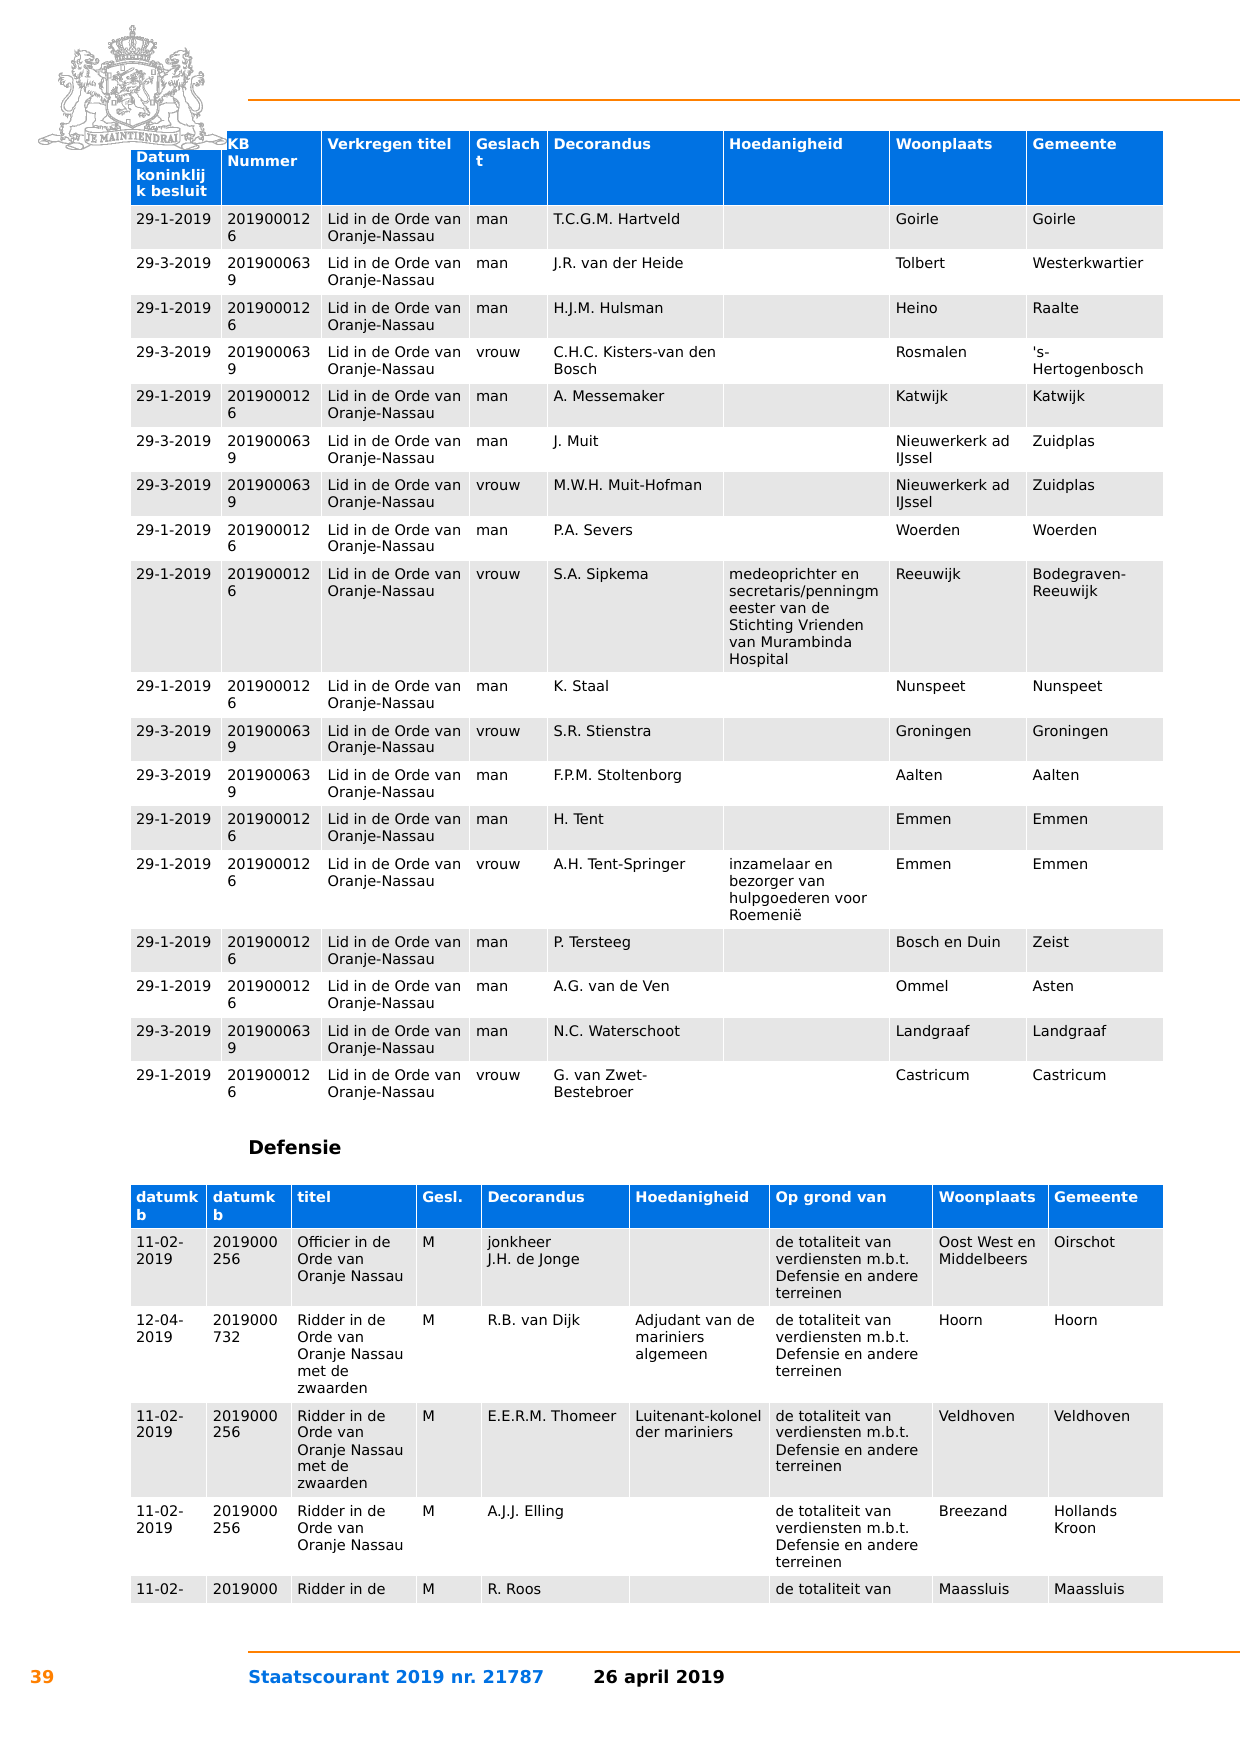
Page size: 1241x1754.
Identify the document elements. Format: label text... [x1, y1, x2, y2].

table_cell [724, 384, 889, 427]
table_cell Aalten [1027, 762, 1163, 805]
table_header titel [292, 1185, 416, 1228]
table_cell Raalte [1027, 295, 1163, 338]
table_cell Lid in de Orde van Oranje-Nassau [322, 206, 469, 249]
table_cell man [470, 250, 547, 294]
table_cell [724, 1018, 889, 1061]
table_cell 12-04-2019 [131, 1308, 206, 1402]
table_cell Zuidplas [1027, 428, 1163, 471]
table_cell Ridder in de Orde van Oranje Nassau [292, 1498, 416, 1575]
table_header Geslacht [470, 131, 547, 205]
table_cell Zuidplas [1027, 472, 1163, 516]
table_cell Lid in de Orde van Oranje-Nassau [322, 762, 469, 805]
table_cell Woerden [1027, 517, 1163, 560]
table_cell Lid in de Orde van Oranje-Nassau [322, 428, 469, 471]
table_cell M [417, 1229, 481, 1306]
table_cell [724, 974, 889, 1017]
table_cell Veldhoven [1049, 1403, 1163, 1497]
table_cell P.A. Severs [548, 517, 723, 560]
table_cell J. Muit [548, 428, 723, 471]
table_cell Lid in de Orde van Oranje-Nassau [322, 561, 469, 672]
table_cell Heino [890, 295, 1026, 338]
table_header Hoedanigheid [724, 131, 889, 205]
table_cell H.J.M. Hulsman [548, 295, 723, 338]
table_cell 29-3-2019 [131, 428, 221, 471]
table_cell 29-3-2019 [131, 339, 221, 382]
table_cell vrouw [470, 718, 547, 761]
table_cell Katwijk [890, 384, 1026, 427]
table_cell 2019000639 [222, 428, 321, 471]
table_cell Hoorn [1049, 1308, 1163, 1402]
table_cell Hollands Kroon [1049, 1498, 1163, 1575]
table_cell Goirle [1027, 206, 1163, 249]
table_cell man [470, 428, 547, 471]
table_cell Emmen [890, 806, 1026, 850]
table_cell jonkheer J.H. de Jonge [482, 1229, 629, 1306]
table_cell Lid in de Orde van Oranje-Nassau [322, 974, 469, 1017]
table_cell 29-1-2019 [131, 561, 221, 672]
table_cell Veldhoven [933, 1403, 1048, 1497]
table_cell medeoprichter en secretaris/penningmeester van de Stichting Vrienden van Murambinda Hospital [724, 561, 889, 672]
table_cell inzamelaar en bezorger van hulpgoederen voor Roemenië [724, 851, 889, 928]
table_cell Nieuwerkerk ad IJssel [890, 472, 1026, 516]
table_cell 2019000 [207, 1576, 291, 1603]
table_header Op grond van [770, 1185, 932, 1228]
table_cell Oirschot [1049, 1229, 1163, 1306]
table_cell 's-Hertogenbosch [1027, 339, 1163, 382]
table_cell vrouw [470, 851, 547, 928]
table_cell 29-1-2019 [131, 974, 221, 1017]
table_cell de totaliteit van verdiensten m.b.t. Defensie en andere terreinen [770, 1229, 932, 1306]
table_header datumkb [207, 1185, 291, 1228]
table_cell Bodegraven-Reeuwijk [1027, 561, 1163, 672]
table_cell 2019000126 [222, 517, 321, 560]
table_cell Lid in de Orde van Oranje-Nassau [322, 851, 469, 928]
table_cell 2019000639 [222, 718, 321, 761]
table_cell 2019000639 [222, 472, 321, 516]
table_cell 2019000639 [222, 339, 321, 382]
table_cell Reeuwijk [890, 561, 1026, 672]
table_cell Groningen [1027, 718, 1163, 761]
subtitle Defensie [248, 1137, 1163, 1159]
table_cell Woerden [890, 517, 1026, 560]
table_header Woonplaats [933, 1185, 1048, 1228]
table_cell A. Messemaker [548, 384, 723, 427]
table_cell 2019000126 [222, 929, 321, 972]
table_cell Lid in de Orde van Oranje-Nassau [322, 1018, 469, 1061]
table_cell Asten [1027, 974, 1163, 1017]
table_cell 11-02-2019 [131, 1498, 206, 1575]
table_cell Ridder in de Orde van Oranje Nassau met de zwaarden [292, 1308, 416, 1402]
table_cell 29-1-2019 [131, 517, 221, 560]
table_cell Emmen [1027, 806, 1163, 850]
table_cell [630, 1229, 769, 1306]
table_cell Lid in de Orde van Oranje-Nassau [322, 806, 469, 850]
table_header datumkb [131, 1185, 206, 1228]
table_cell [724, 673, 889, 717]
table_cell Landgraaf [1027, 1018, 1163, 1061]
table_header Gemeente [1049, 1185, 1163, 1228]
table_cell de totaliteit van verdiensten m.b.t. Defensie en andere terreinen [770, 1403, 932, 1497]
table_cell Nieuwerkerk ad IJssel [890, 428, 1026, 471]
table_cell T.C.G.M. Hartveld [548, 206, 723, 249]
table_cell P. Tersteeg [548, 929, 723, 972]
table_cell S.A. Sipkema [548, 561, 723, 672]
table_cell Castricum [890, 1062, 1026, 1106]
table_cell C.H.C. Kisters-van den Bosch [548, 339, 723, 382]
table_cell [724, 517, 889, 560]
table_cell [724, 250, 889, 294]
picture [38, 25, 227, 150]
table_cell man [470, 974, 547, 1017]
table_cell 2019000126 [222, 206, 321, 249]
table_cell 2019000126 [222, 851, 321, 928]
table_cell Maassluis [933, 1576, 1048, 1603]
table_header Verkregen titel [322, 131, 469, 205]
table_cell A.H. Tent-Springer [548, 851, 723, 928]
table_cell [724, 295, 889, 338]
table_header Woonplaats [890, 131, 1026, 205]
table_cell Hoorn [933, 1308, 1048, 1402]
table_cell Luitenant-kolonel der mariniers [630, 1403, 769, 1497]
table_cell man [470, 517, 547, 560]
table_cell M [417, 1498, 481, 1575]
table_cell Katwijk [1027, 384, 1163, 427]
table_cell Lid in de Orde van Oranje-Nassau [322, 472, 469, 516]
table_cell Zeist [1027, 929, 1163, 972]
table_cell R.B. van Dijk [482, 1308, 629, 1402]
table_cell Maassluis [1049, 1576, 1163, 1603]
table_cell 2019000126 [222, 561, 321, 672]
table_cell 2019000126 [222, 1062, 321, 1106]
table_cell 11-02-2019 [131, 1403, 206, 1497]
table_header Datum koninklijk besluit [131, 150, 221, 205]
table_cell H. Tent [548, 806, 723, 850]
table_cell Oost West en Middelbeers [933, 1229, 1048, 1306]
table_cell [724, 428, 889, 471]
table_cell 2019000639 [222, 1018, 321, 1061]
table_cell 29-1-2019 [131, 806, 221, 850]
table_cell Groningen [890, 718, 1026, 761]
table_cell 29-3-2019 [131, 718, 221, 761]
table_cell M [417, 1576, 481, 1603]
table_cell de totaliteit van [770, 1576, 932, 1603]
table_cell R. Roos [482, 1576, 629, 1603]
table_header Decorandus [482, 1185, 629, 1228]
table_cell [630, 1576, 769, 1603]
table_cell [724, 718, 889, 761]
table_cell vrouw [470, 561, 547, 672]
table_cell vrouw [470, 472, 547, 516]
table_cell Nunspeet [890, 673, 1026, 717]
table_cell [724, 1062, 889, 1106]
table_cell Bosch en Duin [890, 929, 1026, 972]
table_cell Ridder in de [292, 1576, 416, 1603]
table_cell 29-1-2019 [131, 295, 221, 338]
table_cell K. Staal [548, 673, 723, 717]
table_cell 29-1-2019 [131, 929, 221, 972]
table_cell Tolbert [890, 250, 1026, 294]
table_cell 29-1-2019 [131, 384, 221, 427]
table_cell M.W.H. Muit-Hofman [548, 472, 723, 516]
table_cell Breezand [933, 1498, 1048, 1575]
table_cell vrouw [470, 1062, 547, 1106]
table_cell Landgraaf [890, 1018, 1026, 1061]
table_cell 2019000639 [222, 762, 321, 805]
table_cell M [417, 1403, 481, 1497]
table_header Gesl. [417, 1185, 481, 1228]
table_cell 29-3-2019 [131, 1018, 221, 1061]
table_cell 2019000732 [207, 1308, 291, 1402]
table_cell man [470, 806, 547, 850]
table_header Decorandus [548, 131, 723, 205]
table_cell 29-1-2019 [131, 1062, 221, 1106]
table_cell [724, 206, 889, 249]
table_cell Westerkwartier [1027, 250, 1163, 294]
table_cell Lid in de Orde van Oranje-Nassau [322, 339, 469, 382]
table_cell Lid in de Orde van Oranje-Nassau [322, 384, 469, 427]
table_cell Lid in de Orde van Oranje-Nassau [322, 718, 469, 761]
table_cell E.E.R.M. Thomeer [482, 1403, 629, 1497]
table_cell 29-3-2019 [131, 250, 221, 294]
table_cell 29-1-2019 [131, 673, 221, 717]
table_cell Lid in de Orde van Oranje-Nassau [322, 673, 469, 717]
table_cell Ommel [890, 974, 1026, 1017]
table_cell F.P.M. Stoltenborg [548, 762, 723, 805]
table_cell Lid in de Orde van Oranje-Nassau [322, 517, 469, 560]
table_cell [724, 929, 889, 972]
table_cell [724, 472, 889, 516]
table_cell A.G. van de Ven [548, 974, 723, 1017]
table_cell S.R. Stienstra [548, 718, 723, 761]
table_cell man [470, 206, 547, 249]
table_cell G. van Zwet-Bestebroer [548, 1062, 723, 1106]
table_cell 2019000639 [222, 250, 321, 294]
table_cell [724, 806, 889, 850]
table_cell 29-3-2019 [131, 762, 221, 805]
table_cell 2019000126 [222, 384, 321, 427]
table_cell Lid in de Orde van Oranje-Nassau [322, 250, 469, 294]
table_cell 2019000126 [222, 806, 321, 850]
table_cell 29-1-2019 [131, 851, 221, 928]
table_cell man [470, 384, 547, 427]
table_cell [724, 762, 889, 805]
table_cell Lid in de Orde van Oranje-Nassau [322, 929, 469, 972]
table_cell M [417, 1308, 481, 1402]
table_cell [630, 1498, 769, 1575]
table_cell de totaliteit van verdiensten m.b.t. Defensie en andere terreinen [770, 1308, 932, 1402]
table_cell 11-02-2019 [131, 1229, 206, 1306]
table_cell 2019000256 [207, 1403, 291, 1497]
table_cell Emmen [890, 851, 1026, 928]
table_cell Goirle [890, 206, 1026, 249]
table_cell 2019000126 [222, 673, 321, 717]
table_cell 29-1-2019 [131, 206, 221, 249]
table_cell 11-02- [131, 1576, 206, 1603]
table_cell 2019000256 [207, 1498, 291, 1575]
table_cell 2019000126 [222, 295, 321, 338]
table_cell vrouw [470, 339, 547, 382]
table_cell 2019000126 [222, 974, 321, 1017]
table_header KB Nummer [222, 131, 321, 205]
table_cell Aalten [890, 762, 1026, 805]
table_cell 29-3-2019 [131, 472, 221, 516]
table_cell man [470, 673, 547, 717]
table_cell [724, 339, 889, 382]
table_cell man [470, 295, 547, 338]
table_cell J.R. van der Heide [548, 250, 723, 294]
table_header Hoedanigheid [630, 1185, 769, 1228]
table_cell Officier in de Orde van Oranje Nassau [292, 1229, 416, 1306]
table_header Gemeente [1027, 131, 1163, 205]
table_cell Adjudant van de mariniers algemeen [630, 1308, 769, 1402]
table_cell N.C. Waterschoot [548, 1018, 723, 1061]
table_cell man [470, 762, 547, 805]
table_cell A.J.J. Elling [482, 1498, 629, 1575]
table_cell 2019000256 [207, 1229, 291, 1306]
table_cell man [470, 929, 547, 972]
table_cell man [470, 1018, 547, 1061]
table_cell Nunspeet [1027, 673, 1163, 717]
table_cell Castricum [1027, 1062, 1163, 1106]
table_cell Lid in de Orde van Oranje-Nassau [322, 295, 469, 338]
table_cell Rosmalen [890, 339, 1026, 382]
table_cell Emmen [1027, 851, 1163, 928]
table_cell de totaliteit van verdiensten m.b.t. Defensie en andere terreinen [770, 1498, 932, 1575]
table_cell Lid in de Orde van Oranje-Nassau [322, 1062, 469, 1106]
table_cell Ridder in de Orde van Oranje Nassau met de zwaarden [292, 1403, 416, 1497]
